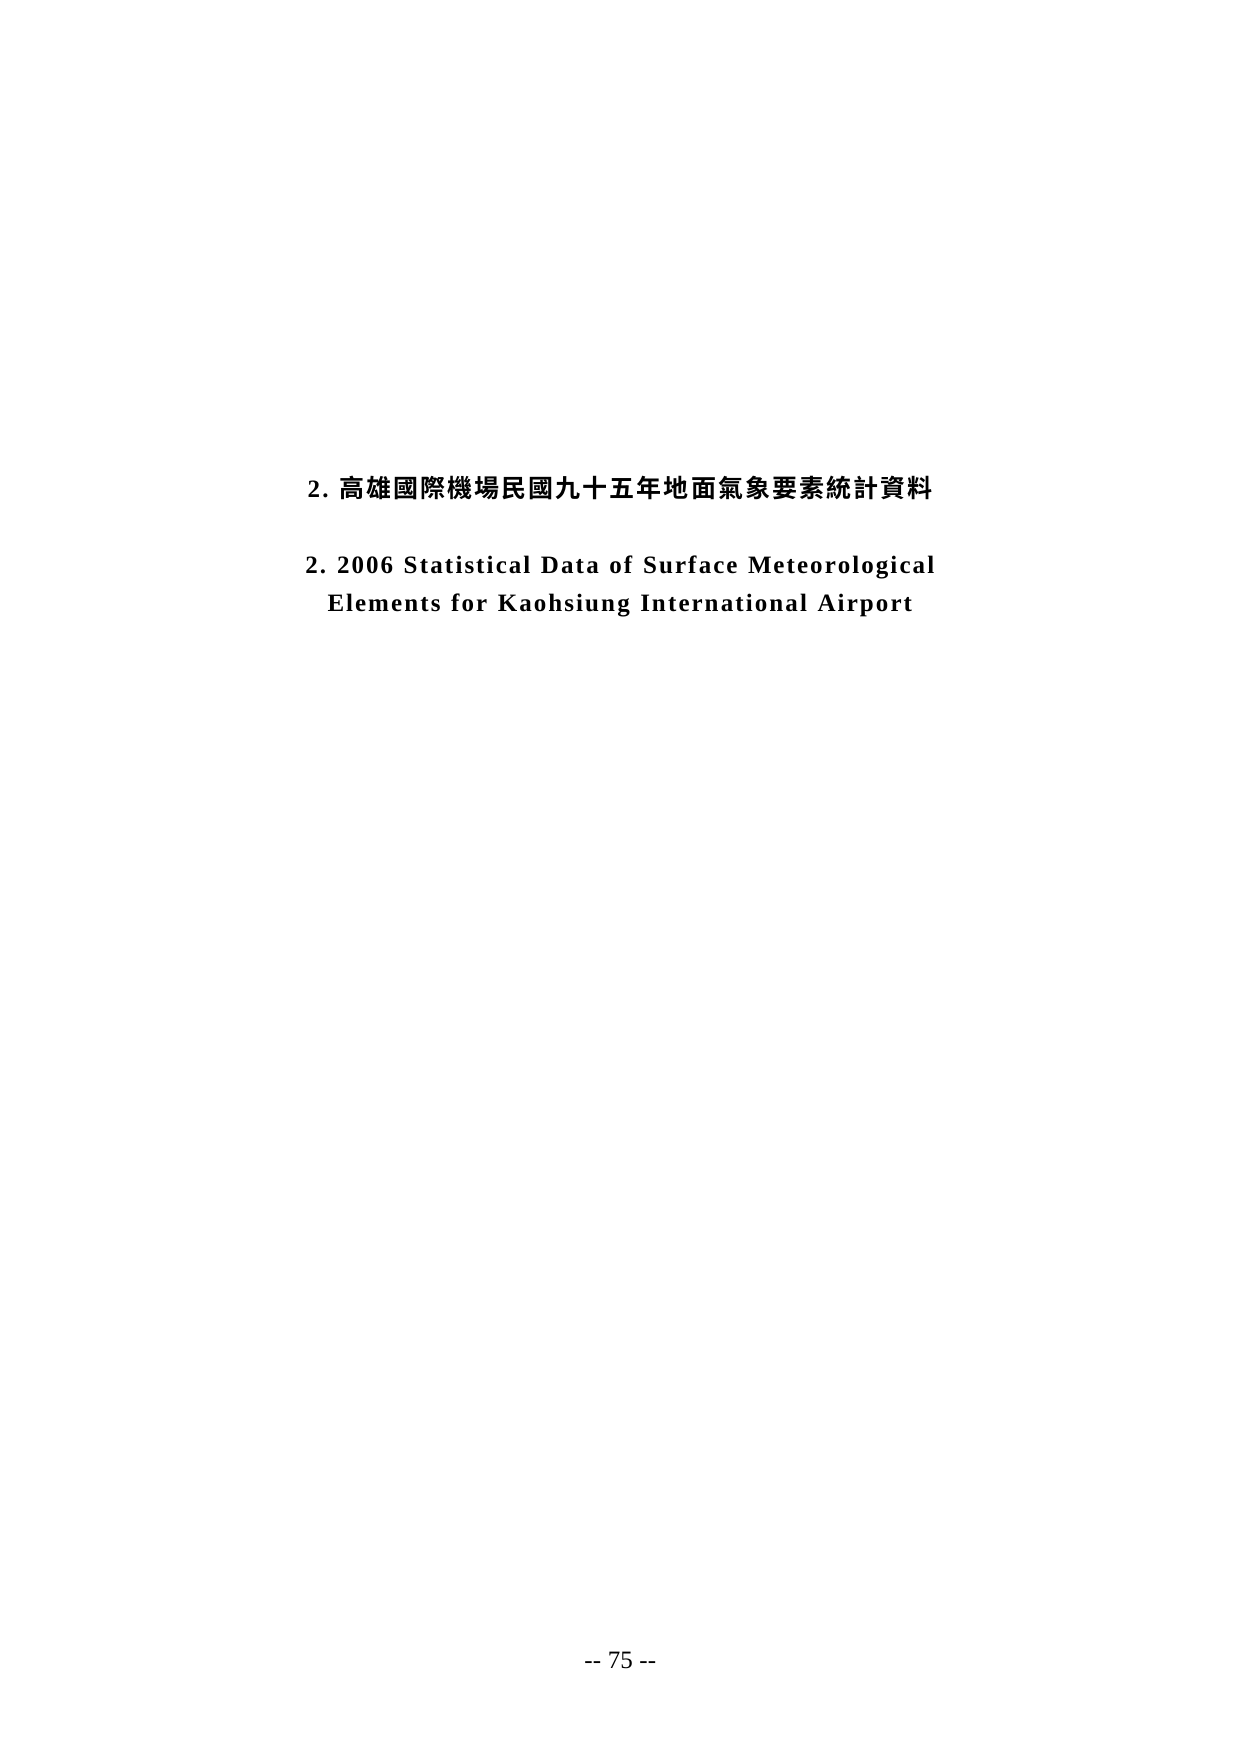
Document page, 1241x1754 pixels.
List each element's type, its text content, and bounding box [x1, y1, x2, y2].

text 2. 高雄國際機場民國九十五年地面氣象要素統計資料 [167, 467, 1073, 504]
text 2. 2006 Statistical Data of Surface Meteorological [167, 542, 1073, 579]
text -- 75 -- [543, 1637, 697, 1674]
text Elements for Kaohsiung International Airport [167, 579, 1073, 617]
